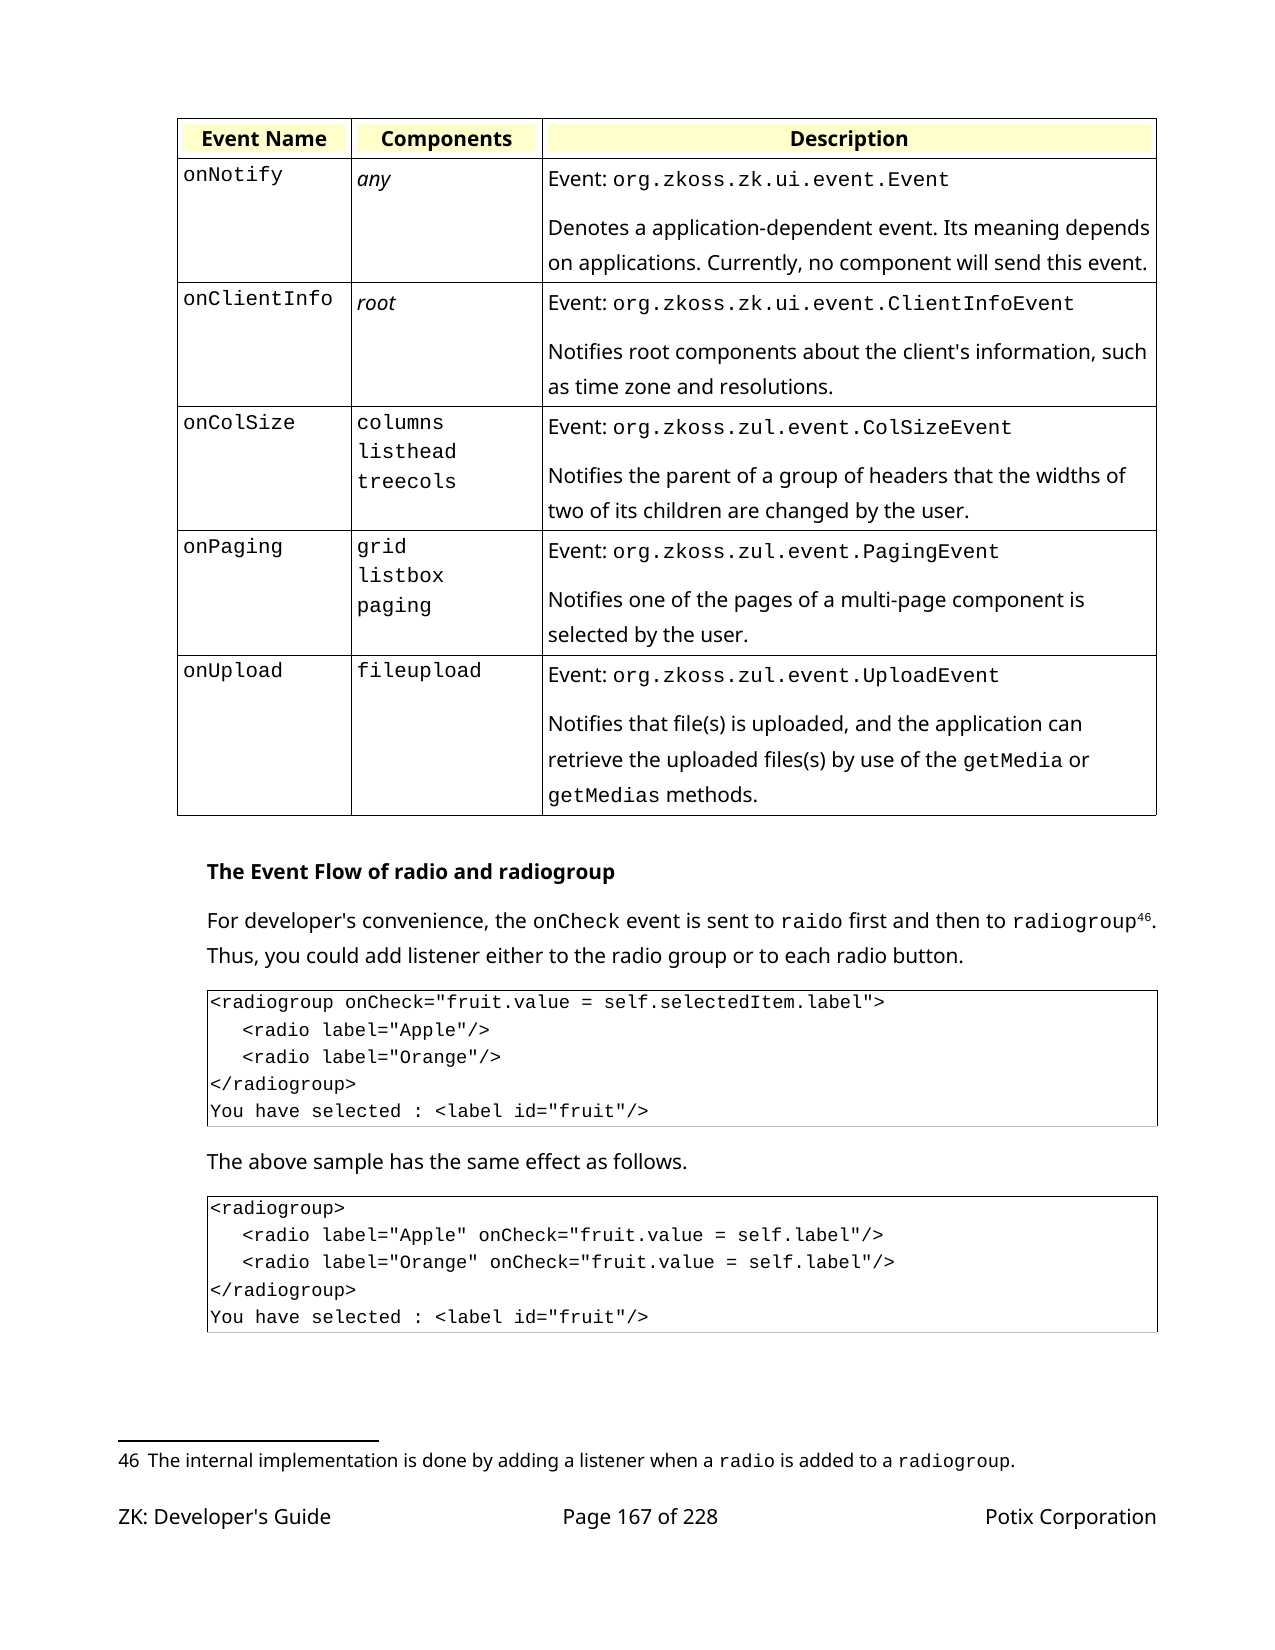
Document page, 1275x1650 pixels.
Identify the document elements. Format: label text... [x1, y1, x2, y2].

text </radiogroup> [208, 1277, 1157, 1302]
table_cell onNotify [178, 159, 351, 282]
table_cell grid listbox paging [352, 531, 542, 655]
subtitle The Event Flow of radio and radiogroup [207, 857, 1157, 885]
table_cell Event: org.zkoss.zk.ui.event.Event Denotes a application-dependent event. Its meaning depends on applications. Currently, no component will send this event. [543, 159, 1156, 282]
table_cell onColSize [178, 407, 351, 530]
table_cell onUpload [178, 656, 351, 815]
text </radiogroup> [208, 1072, 1157, 1096]
text <radio label="Apple" onCheck="fruit.value = self.label"/> [208, 1223, 1157, 1247]
text You have selected : <label id="fruit"/> [208, 1305, 1157, 1332]
table_cell fileupload [352, 656, 542, 815]
table_cell Event: org.zkoss.zul.event.PagingEvent Notifies one of the pages of a multi-page component is selected by the user. [543, 531, 1156, 655]
table_header Description [543, 119, 1156, 158]
table_cell onPaging [178, 531, 351, 655]
table_header Event Name [178, 119, 351, 158]
text <radio label="Orange"/> [208, 1045, 1157, 1069]
text The above sample has the same effect as follows. [207, 1147, 1157, 1175]
text <radiogroup> [208, 1197, 1157, 1220]
table_header Components [352, 119, 542, 158]
table_cell any [352, 159, 542, 282]
table_cell root [352, 283, 542, 406]
table_cell columns listhead treecols [352, 407, 542, 530]
text <radio label="Apple"/> [208, 1018, 1157, 1042]
table_cell Event: org.zkoss.zk.ui.event.ClientInfoEvent Notifies root components about the client's information, such as time zone and resolutions. [543, 283, 1156, 406]
text The internal implementation is done by adding a listener when a radio is added to a radiogroup. [118, 1447, 1157, 1473]
table_cell onClientInfo [178, 283, 351, 406]
text You have selected : <label id="fruit"/> [208, 1099, 1157, 1126]
text For developer's convenience, the onCheck event is sent to raido first and then to radiogroup. Thus, you could add listener either to the radio group or to each radio button. [207, 906, 1157, 970]
text <radiogroup onCheck="fruit.value = self.selectedItem.label"> [208, 991, 1157, 1015]
table_cell Event: org.zkoss.zul.event.ColSizeEvent Notifies the parent of a group of headers that the widths of two of its children are changed by the user. [543, 407, 1156, 530]
table_cell Event: org.zkoss.zul.event.UploadEvent Notifies that file(s) is uploaded, and the application can retrieve the uploaded files(s) by use of the getMedia or getMedias methods. [543, 656, 1156, 815]
text <radio label="Orange" onCheck="fruit.value = self.label"/> [208, 1250, 1157, 1274]
